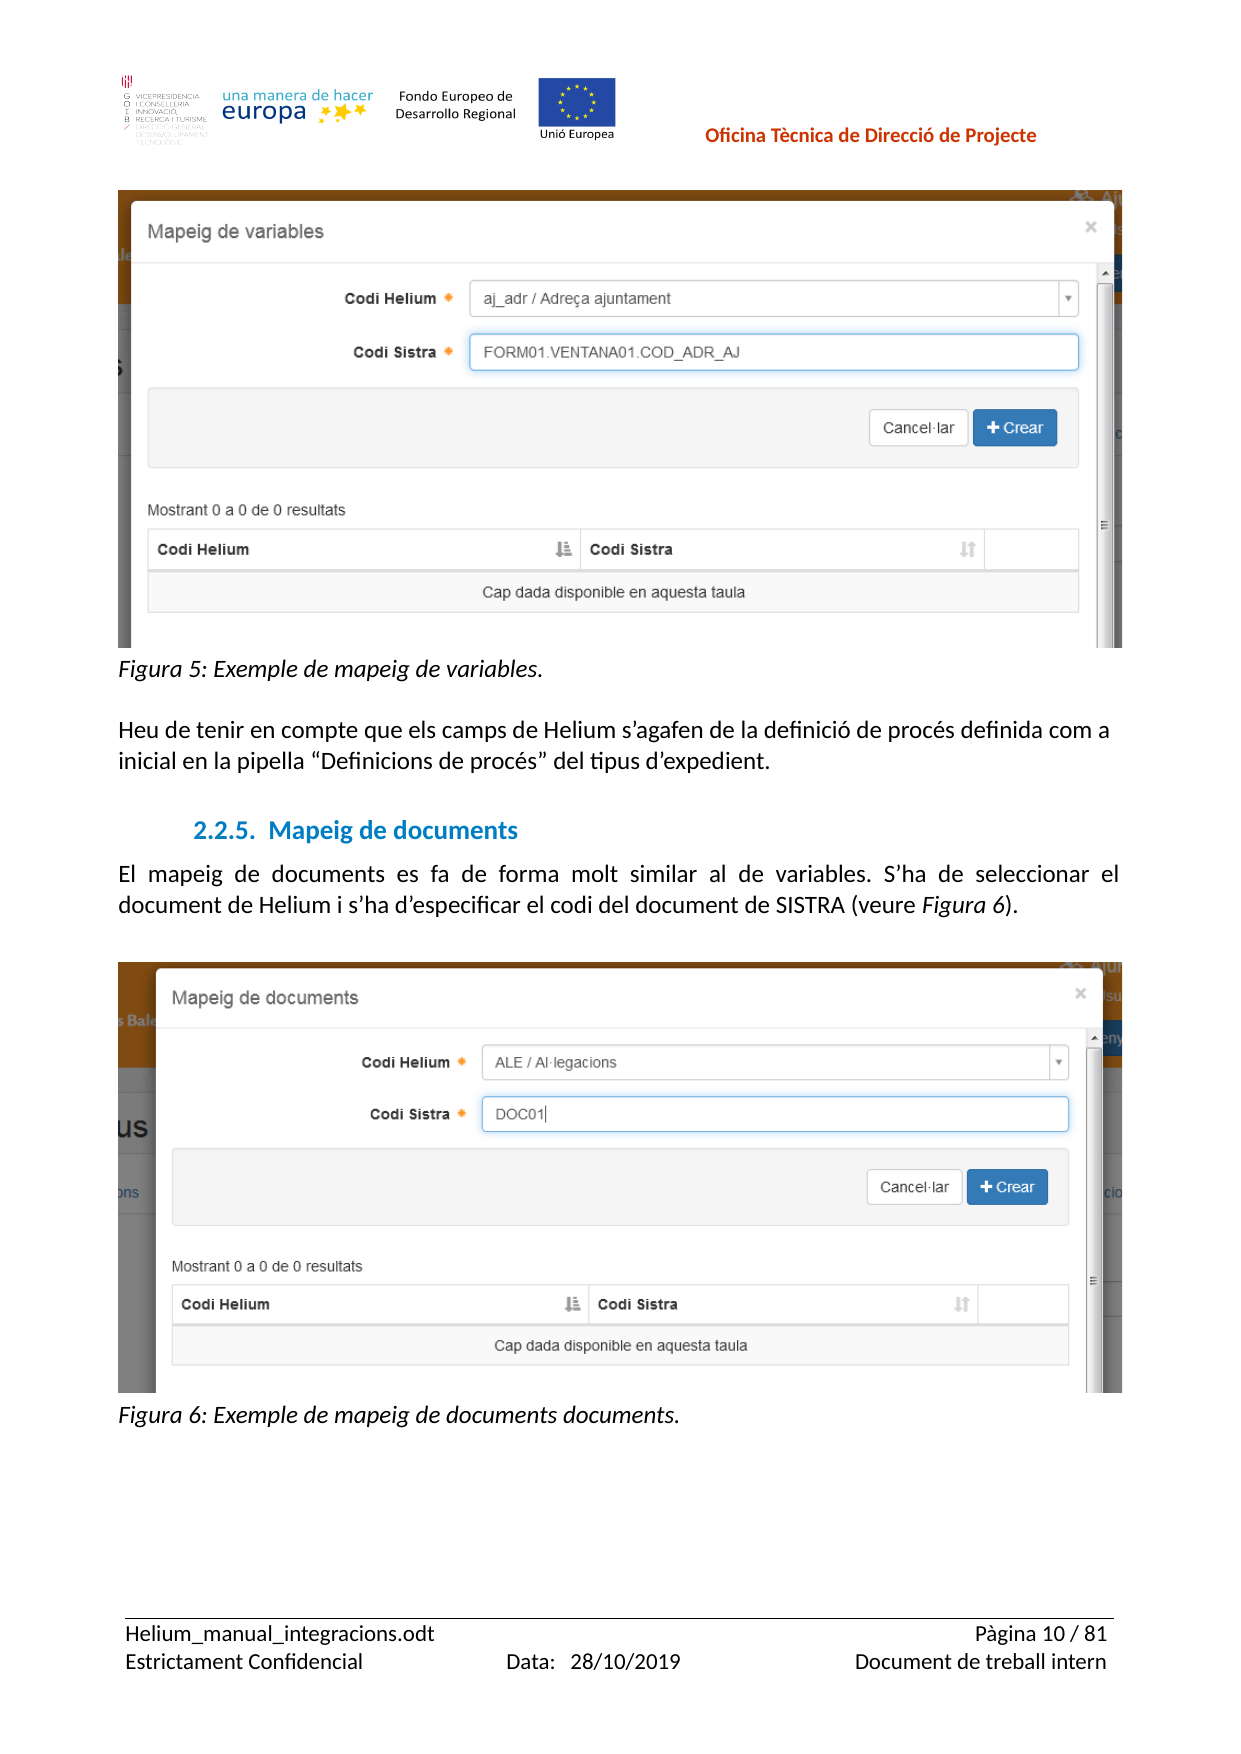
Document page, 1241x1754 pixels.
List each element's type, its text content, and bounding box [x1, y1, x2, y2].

text Figura 6: Exemple de mapeig de documents documents. [118, 1393, 1122, 1429]
text Figura 5: Exemple de mapeig de variables. [118, 648, 1122, 684]
picture [118, 190, 1123, 648]
picture [219, 73, 621, 147]
text El mapeig de documents es fa de forma molt similar al de variables. S’ha de seleccionar el document de Helium i s’ha d’especificar el codi del document de SISTRA (veure Figura 6). [118, 859, 1122, 920]
picture [118, 73, 213, 147]
picture [118, 962, 1123, 1393]
text Heu de tenir en compte que els camps de Helium s’agafen de la definició de procés definida com a inicial en la pipella “Definicions de procés” del tipus d’expedient. [118, 714, 1122, 776]
subtitle Mapeig de documents [193, 813, 1122, 846]
